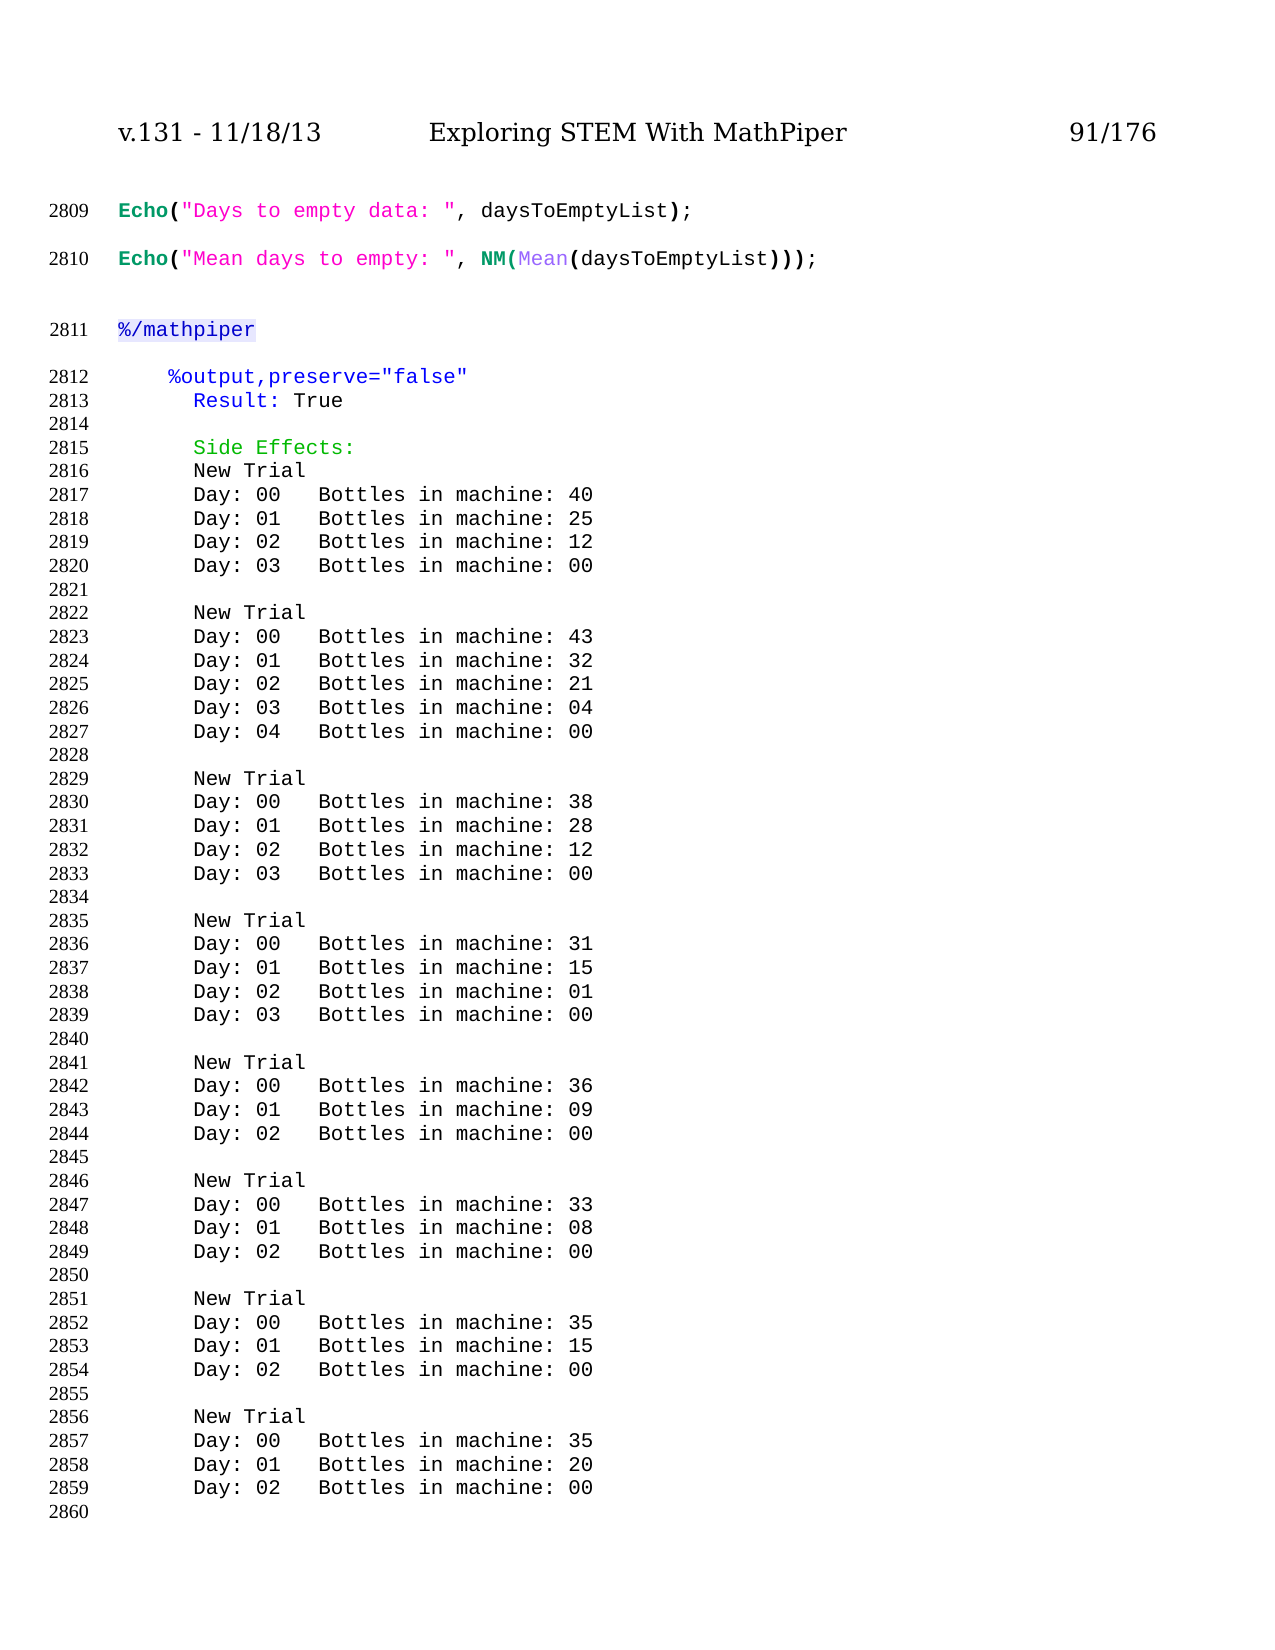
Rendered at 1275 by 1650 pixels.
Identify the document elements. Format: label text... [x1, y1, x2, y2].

text Day: 03 Bottles in machine: 00 [118, 1004, 1157, 1028]
text New Trial [118, 461, 1157, 484]
text Day: 00 Bottles in machine: 31 [118, 933, 1157, 957]
text Day: 02 Bottles in machine: 00 [118, 1241, 1157, 1264]
text Day: 02 Bottles in machine: 01 [118, 981, 1157, 1004]
text Day: 03 Bottles in machine: 04 [118, 697, 1157, 721]
text Day: 00 Bottles in machine: 40 [118, 484, 1157, 508]
text New Trial [118, 1406, 1157, 1430]
text Day: 01 Bottles in machine: 25 [118, 508, 1157, 531]
text Day: 01 Bottles in machine: 08 [118, 1217, 1157, 1241]
text New Trial [118, 910, 1157, 933]
text Day: 01 Bottles in machine: 15 [118, 957, 1157, 981]
text Result: True [118, 389, 1157, 413]
text Day: 00 Bottles in machine: 43 [118, 626, 1157, 650]
text Day: 02 Bottles in machine: 00 [118, 1359, 1157, 1383]
text New Trial [118, 1052, 1157, 1075]
text Day: 00 Bottles in machine: 35 [118, 1430, 1157, 1454]
text Day: 00 Bottles in machine: 38 [118, 792, 1157, 815]
text Day: 01 Bottles in machine: 15 [118, 1335, 1157, 1359]
text Day: 02 Bottles in machine: 00 [118, 1477, 1157, 1501]
text Day: 04 Bottles in machine: 00 [118, 721, 1157, 744]
text Day: 02 Bottles in machine: 12 [118, 531, 1157, 555]
text Echo("Days to empty data: ", daysToEmptyList); [118, 200, 1157, 224]
text New Trial [118, 1170, 1157, 1193]
text Day: 03 Bottles in machine: 00 [118, 555, 1157, 579]
text %output,preserve="false" [118, 366, 1157, 389]
text Day: 00 Bottles in machine: 36 [118, 1075, 1157, 1099]
text Day: 01 Bottles in machine: 28 [118, 815, 1157, 839]
text Day: 00 Bottles in machine: 33 [118, 1193, 1157, 1217]
text Day: 02 Bottles in machine: 00 [118, 1123, 1157, 1146]
text New Trial [118, 1288, 1157, 1312]
text New Trial [118, 602, 1157, 626]
text Day: 02 Bottles in machine: 12 [118, 839, 1157, 862]
text New Trial [118, 768, 1157, 792]
text Day: 01 Bottles in machine: 20 [118, 1454, 1157, 1477]
text Day: 01 Bottles in machine: 32 [118, 650, 1157, 673]
text Day: 00 Bottles in machine: 35 [118, 1312, 1157, 1335]
text Echo("Mean days to empty: ", NM(Mean(daysToEmptyList))); [118, 248, 1157, 271]
text Side Effects: [118, 437, 1157, 461]
text Day: 01 Bottles in machine: 09 [118, 1099, 1157, 1123]
text Day: 02 Bottles in machine: 21 [118, 673, 1157, 697]
text Day: 03 Bottles in machine: 00 [118, 862, 1157, 886]
text %/mathpiper [118, 319, 1157, 342]
